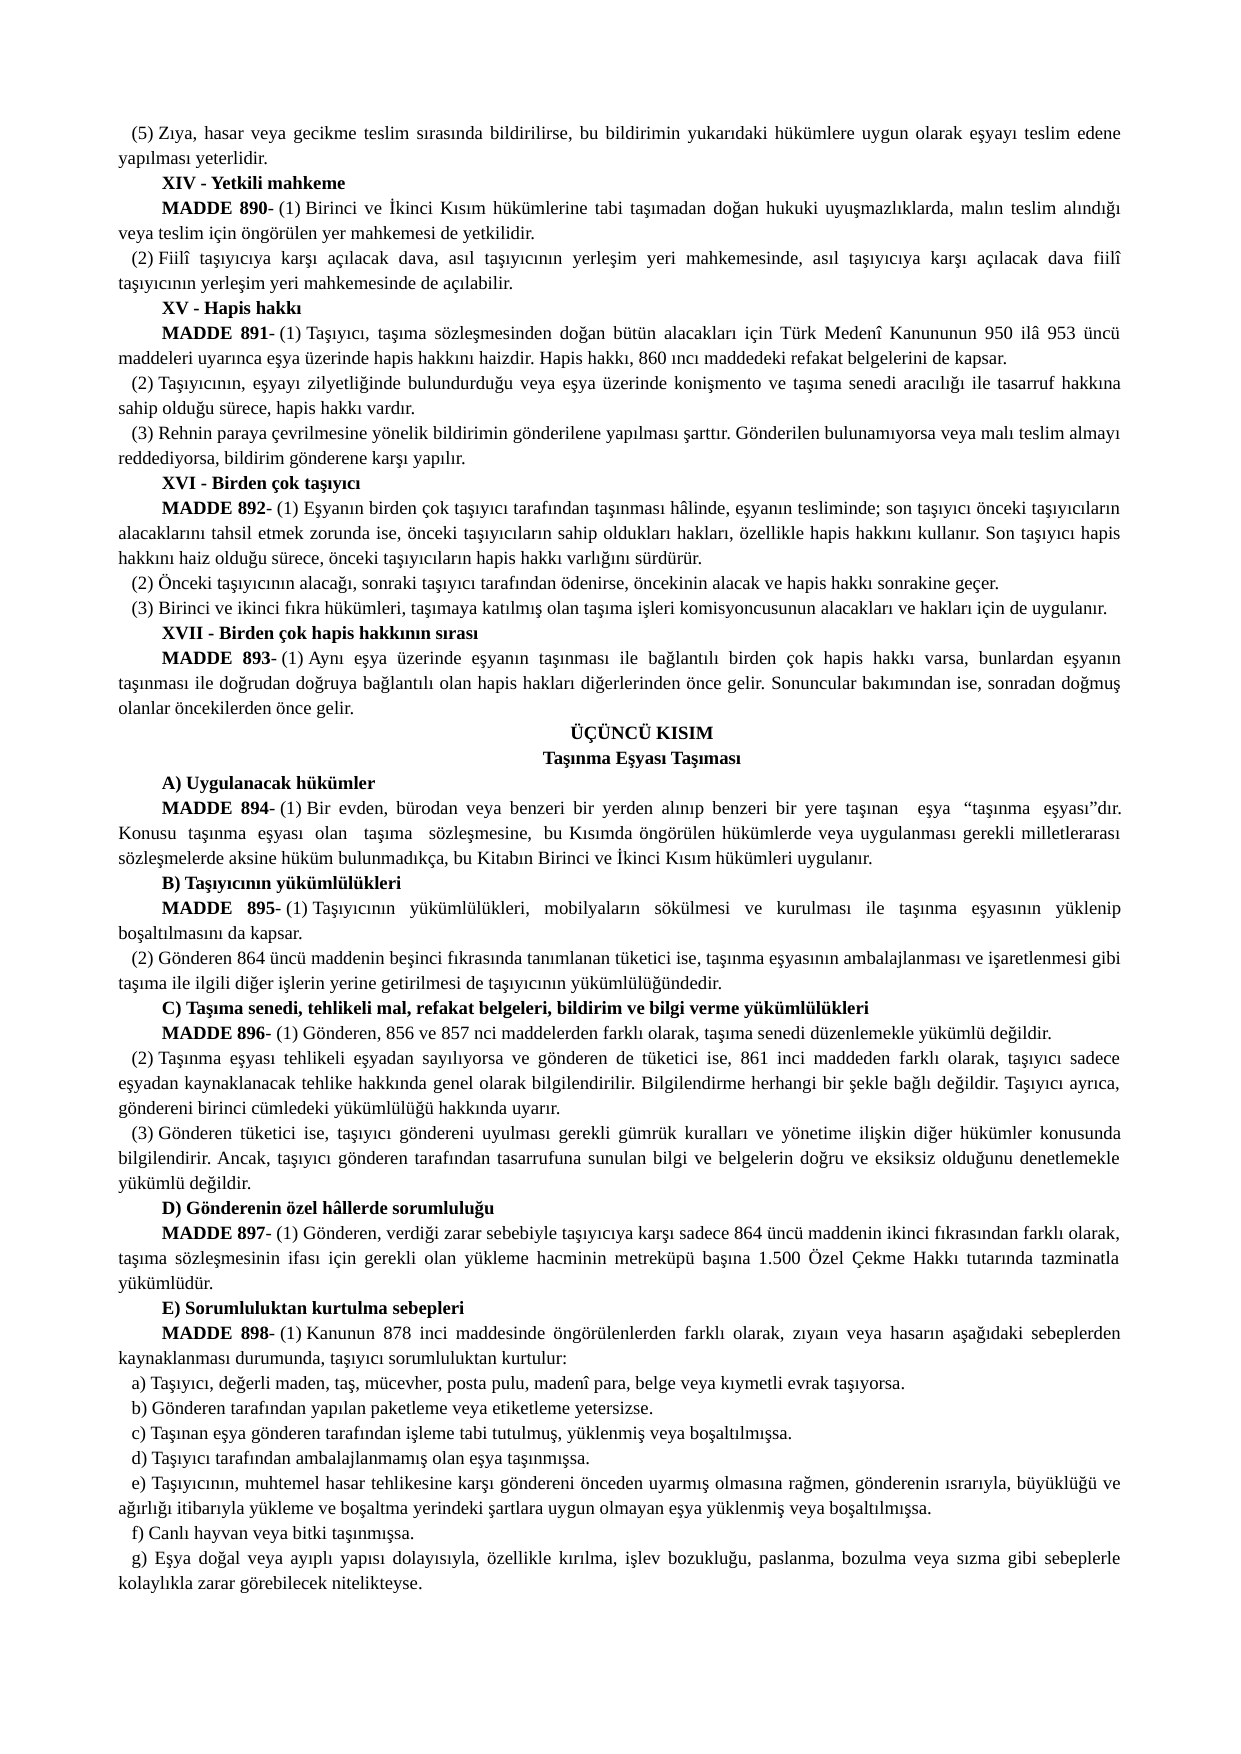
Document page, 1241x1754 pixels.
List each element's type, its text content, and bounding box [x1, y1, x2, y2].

text (3) Rehnin paraya çevrilmesine yönelik bildirimin gönderilene yapılması şarttır. Gönderilen bulunamıyorsa veya malı teslim almayı reddediyorsa, bildirim gönderene karşı yapılır. [118, 418, 1122, 468]
text MADDE 892- (1) Eşyanın birden çok taşıyıcı tarafından taşınması hâlinde, eşyanın tesliminde; son taşıyıcı önceki taşıyıcıların alacaklarını tahsil etmek zorunda ise, önceki taşıyıcıların sahip oldukları hakları, özellikle hapis hakkını kullanır. Son taşıyıcı hapis hakkını haiz olduğu sürece, önceki taşıyıcıların hapis hakkı varlığını sürdürür. [118, 493, 1122, 568]
text MADDE 890- (1) Birinci ve İkinci Kısım hükümlerine tabi taşımadan doğan hukuki uyuşmazlıklarda, malın teslim alındığı veya teslim için öngörülen yer mahkemesi de yetkilidir. [118, 193, 1122, 243]
text MADDE 893- (1) Aynı eşya üzerinde eşyanın taşınması ile bağlantılı birden çok hapis hakkı varsa, bunlardan eşyanın taşınması ile doğrudan doğruya bağlantılı olan hapis hakları diğerlerinden önce gelir. Sonuncular bakımından ise, sonradan doğmuş olanlar öncekilerden önce gelir. [118, 643, 1122, 718]
text XIV - Yetkili mahkeme [118, 168, 1122, 193]
text XV - Hapis hakkı [118, 293, 1122, 318]
text E) Sorumluluktan kurtulma sebepleri [118, 1293, 1122, 1318]
text D) Gönderenin özel hâllerde sorumluluğu [118, 1193, 1122, 1218]
text Taşınma Eşyası Taşıması [118, 743, 1122, 768]
text (5) Zıya, hasar veya gecikme teslim sırasında bildirilirse, bu bildirimin yukarıdaki hükümlere uygun olarak eşyayı teslim edene yapılması yeterlidir. [118, 118, 1122, 168]
text (2) Taşıyıcının, eşyayı zilyetliğinde bulundurduğu veya eşya üzerinde konişmento ve taşıma senedi aracılığı ile tasarruf hakkına sahip olduğu sürece, hapis hakkı vardır. [118, 368, 1122, 418]
text B) Taşıyıcının yükümlülükleri [118, 868, 1122, 893]
text b) Gönderen tarafından yapılan paketleme veya etiketleme yetersizse. [118, 1393, 1122, 1418]
text g) Eşya doğal veya ayıplı yapısı dolayısıyla, özellikle kırılma, işlev bozukluğu, paslanma, bozulma veya sızma gibi sebeplerle kolaylıkla zarar görebilecek nitelikteyse. [118, 1543, 1122, 1593]
text XVI - Birden çok taşıyıcı [118, 468, 1122, 493]
text e) Taşıyıcının, muhtemel hasar tehlikesine karşı göndereni önceden uyarmış olmasına rağmen, gönderenin ısrarıyla, büyüklüğü ve ağırlığı itibarıyla yükleme ve boşaltma yerindeki şartlara uygun olmayan eşya yüklenmiş veya boşaltılmışsa. [118, 1468, 1122, 1518]
text A) Uygulanacak hükümler [118, 768, 1122, 793]
text a) Taşıyıcı, değerli maden, taş, mücevher, posta pulu, madenî para, belge veya kıymetli evrak taşıyorsa. [118, 1368, 1122, 1393]
text ÜÇÜNCÜ KISIM [118, 718, 1122, 743]
text f) Canlı hayvan veya bitki taşınmışsa. [118, 1518, 1122, 1543]
text d) Taşıyıcı tarafından ambalajlanmamış olan eşya taşınmışsa. [118, 1443, 1122, 1468]
text MADDE 898- (1) Kanunun 878 inci maddesinde öngörülenlerden farklı olarak, zıyaın veya hasarın aşağıdaki sebeplerden kaynaklanması durumunda, taşıyıcı sorumluluktan kurtulur: [118, 1318, 1122, 1368]
text c) Taşınan eşya gönderen tarafından işleme tabi tutulmuş, yüklenmiş veya boşaltılmışsa. [118, 1418, 1122, 1443]
text (2) Önceki taşıyıcının alacağı, sonraki taşıyıcı tarafından ödenirse, öncekinin alacak ve hapis hakkı sonrakine geçer. [118, 568, 1122, 593]
text (2) Fiilî taşıyıcıya karşı açılacak dava, asıl taşıyıcının yerleşim yeri mahkemesinde, asıl taşıyıcıya karşı açılacak dava fiilî taşıyıcının yerleşim yeri mahkemesinde de açılabilir. [118, 243, 1122, 293]
text XVII - Birden çok hapis hakkının sırası [118, 618, 1122, 643]
text C) Taşıma senedi, tehlikeli mal, refakat belgeleri, bildirim ve bilgi verme yükümlülükleri [118, 993, 1122, 1018]
text MADDE 896- (1) Gönderen, 856 ve 857 nci maddelerden farklı olarak, taşıma senedi düzenlemekle yükümlü değildir. [118, 1018, 1122, 1043]
text (3) Birinci ve ikinci fıkra hükümleri, taşımaya katılmış olan taşıma işleri komisyoncusunun alacakları ve hakları için de uygulanır. [118, 593, 1122, 618]
text (2) Gönderen 864 üncü maddenin beşinci fıkrasında tanımlanan tüketici ise, taşınma eşyasının ambalajlanması ve işaretlenmesi gibi taşıma ile ilgili diğer işlerin yerine getirilmesi de taşıyıcının yükümlülüğündedir. [118, 943, 1122, 993]
text MADDE 895- (1) Taşıyıcının yükümlülükleri, mobilyaların sökülmesi ve kurulması ile taşınma eşyasının yüklenip boşaltılmasını da kapsar. [118, 893, 1122, 943]
text (3) Gönderen tüketici ise, taşıyıcı göndereni uyulması gerekli gümrük kuralları ve yönetime ilişkin diğer hükümler konusunda bilgilendirir. Ancak, taşıyıcı gönderen tarafından tasarrufuna sunulan bilgi ve belgelerin doğru ve eksiksiz olduğunu denetlemekle yükümlü değildir. [118, 1118, 1122, 1193]
text (2) Taşınma eşyası tehlikeli eşyadan sayılıyorsa ve gönderen de tüketici ise, 861 inci maddeden farklı olarak, taşıyıcı sadece eşyadan kaynaklanacak tehlike hakkında genel olarak bilgilendirilir. Bilgilendirme herhangi bir şekle bağlı değildir. Taşıyıcı ayrıca, göndereni birinci cümledeki yükümlülüğü hakkında uyarır. [118, 1043, 1122, 1118]
text MADDE 894- (1) Bir evden, bürodan veya benzeri bir yerden alınıp benzeri bir yere taşınan eşya “taşınma eşyası”dır. Konusu taşınma eşyası olan taşıma sözleşmesine, bu Kısımda öngörülen hükümlerde veya uygulanması gerekli milletlerarası sözleşmelerde aksine hüküm bulunmadıkça, bu Kitabın Birinci ve İkinci Kısım hükümleri uygulanır. [118, 793, 1122, 868]
text MADDE 891- (1) Taşıyıcı, taşıma sözleşmesinden doğan bütün alacakları için Türk Medenî Kanununun 950 ilâ 953 üncü maddeleri uyarınca eşya üzerinde hapis hakkını haizdir. Hapis hakkı, 860 ıncı maddedeki refakat belgelerini de kapsar. [118, 318, 1122, 368]
text MADDE 897- (1) Gönderen, verdiği zarar sebebiyle taşıyıcıya karşı sadece 864 üncü maddenin ikinci fıkrasından farklı olarak, taşıma sözleşmesinin ifası için gerekli olan yükleme hacminin metreküpü başına 1.500 Özel Çekme Hakkı tutarında tazminatla yükümlüdür. [118, 1218, 1122, 1293]
